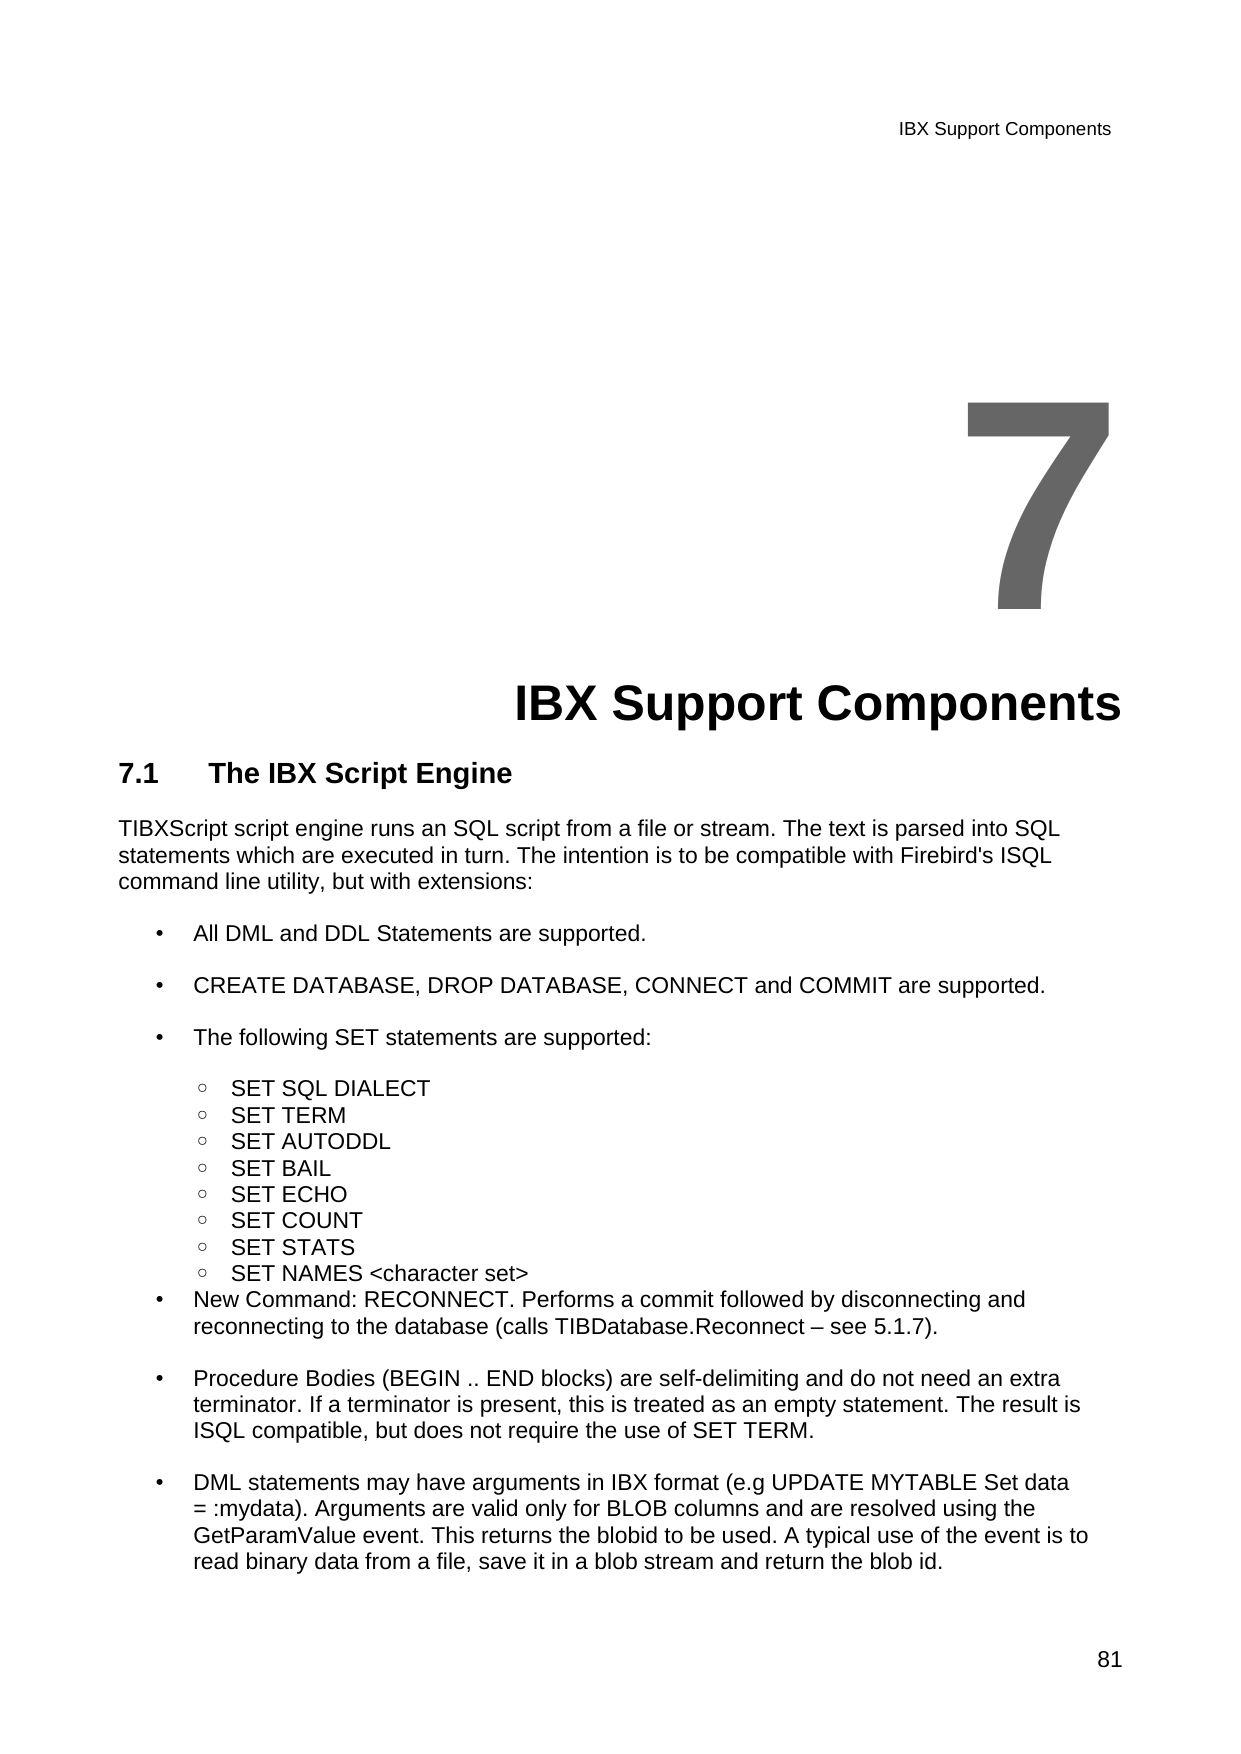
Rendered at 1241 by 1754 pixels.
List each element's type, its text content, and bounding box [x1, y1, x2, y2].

list SET SQL DIALECT [193, 1075, 1122, 1102]
list New Command: RECONNECT. Performs a commit followed by disconnecting and reconnecting to the database (calls TIBDatabase.Reconnect – see 5.1.7). [156, 1286, 1122, 1339]
list SET AUTODDL [193, 1128, 1122, 1154]
list SET TERM [193, 1102, 1122, 1128]
list DML statements may have arguments in IBX format (e.g UPDATE MYTABLE Set data = :mydata). Arguments are valid only for BLOB columns and are resolved using the GetParamValue event. This returns the blobid to be used. A typical use of the event is to read binary data from a file, save it in a blob stream and return the blob id. [156, 1469, 1122, 1574]
subtitle The IBX Script Engine [118, 756, 1122, 790]
list Procedure Bodies (BEGIN .. END blocks) are self-delimiting and do not need an extra terminator. If a terminator is present, this is treated as an empty statement. The result is ISQL compatible, but does not require the use of SET TERM. [156, 1364, 1122, 1443]
list The following SET statements are supported: [156, 1023, 1122, 1050]
list CREATE DATABASE, DROP DATABASE, CONNECT and COMMIT are supported. [156, 972, 1122, 998]
list SET NAMES <character set> [193, 1260, 1122, 1286]
list SET STATS [193, 1233, 1122, 1260]
list All DML and DDL Statements are supported. [156, 920, 1122, 946]
list SET BAIL [193, 1154, 1122, 1181]
text TIBXScript script engine runs an SQL script from a file or stream. The text is parsed into SQL statements which are executed in turn. The intention is to be compatible with Firebird's ISQL command line utility, but with extensions: [118, 815, 1122, 894]
list SET ECHO [193, 1181, 1122, 1207]
list SET COUNT [193, 1207, 1122, 1233]
subtitle IBX Support Components [81, 328, 1122, 731]
